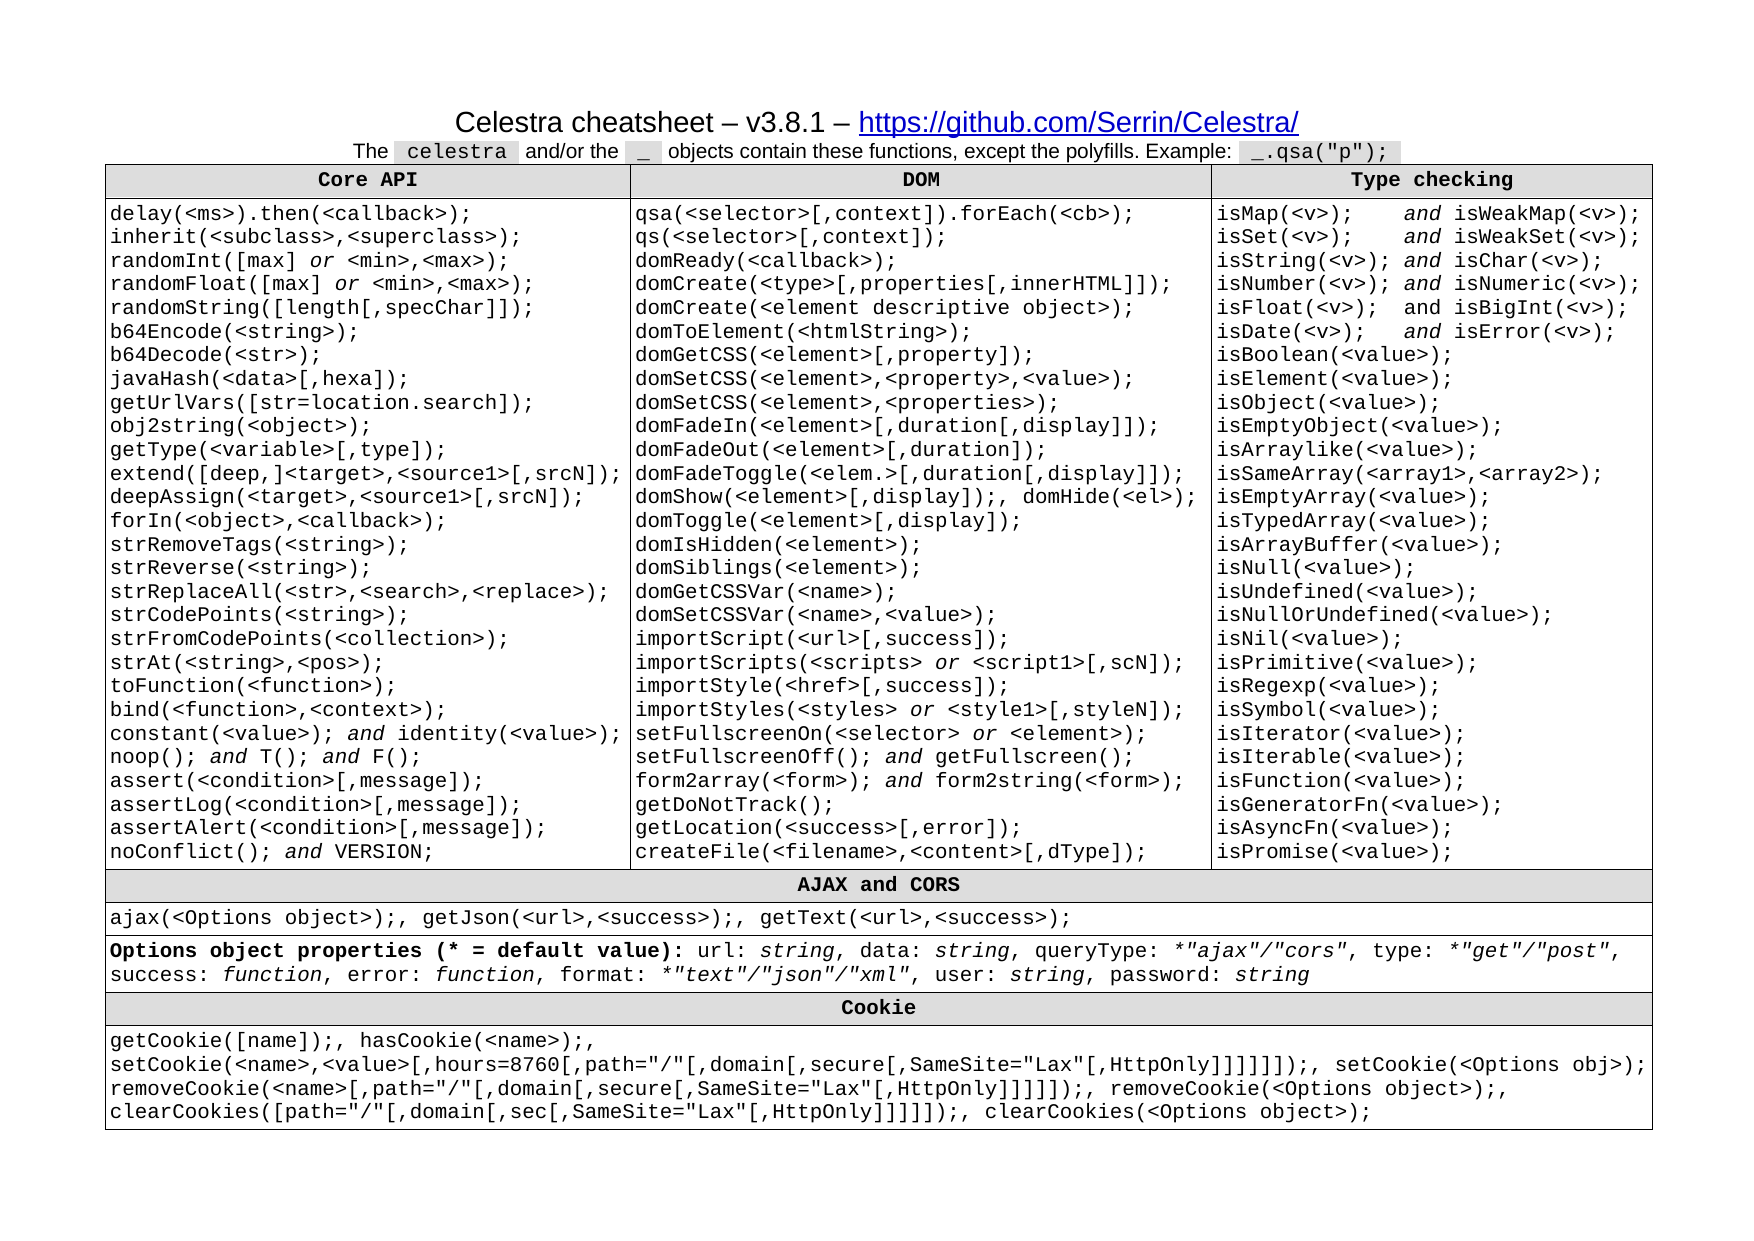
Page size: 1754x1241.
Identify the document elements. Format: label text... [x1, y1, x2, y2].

table_cell qsa(<selector>[,context]).forEach(<cb>); qs(<selector>[,context]); domReady(<callback>); domCreate(<type>[,properties[,innerHTML]]); domCreate(<element descriptive object>); domToElement(<htmlString>); domGetCSS(<element>[,property]); domSetCSS(<element>,<property>,<value>); domSetCSS(<element>,<properties>); domFadeIn(<element>[,duration[,display]]); domFadeOut(<element>[,duration]); domFadeToggle(<elem.>[,duration[,display]]); domShow(<element>[,display]);, domHide(<el>); domToggle(<element>[,display]); domIsHidden(<element>); domSiblings(<element>); domGetCSSVar(<name>); domSetCSSVar(<name>,<value>); importScript(<url>[,success]); importScripts(<scripts> or <script1>[,scN]); importStyle(<href>[,success]); importStyles(<styles> or <style1>[,styleN]); setFullscreenOn(<selector> or <element>); setFullscreenOff(); and getFullscreen(); form2array(<form>); and form2string(<form>); getDoNotTrack(); getLocation(<success>[,error]); createFile(<filename>,<content>[,dType]); [631, 199, 1211, 869]
table_cell isMap(<v>); and isWeakMap(<v>); isSet(<v>); and isWeakSet(<v>); isString(<v>); and isChar(<v>); isNumber(<v>); and isNumeric(<v>); isFloat(<v>); and isBigInt(<v>); isDate(<v>); and isError(<v>); isBoolean(<value>); isElement(<value>); isObject(<value>); isEmptyObject(<value>); isArraylike(<value>); isSameArray(<array1>,<array2>); isEmptyArray(<value>); isTypedArray(<value>); isArrayBuffer(<value>); isNull(<value>); isUndefined(<value>); isNullOrUndefined(<value>); isNil(<value>); isPrimitive(<value>); isRegexp(<value>); isSymbol(<value>); isIterator(<value>); isIterable(<value>); isFunction(<value>); isGeneratorFn(<value>); isAsyncFn(<value>); isPromise(<value>); [1212, 199, 1652, 869]
table_cell delay(<ms>).then(<callback>); inherit(<subclass>,<superclass>); randomInt([max] or <min>,<max>); randomFloat([max] or <min>,<max>); randomString([length[,specChar]]); b64Encode(<string>); b64Decode(<str>); javaHash(<data>[,hexa]); getUrlVars([str=location.search]); obj2string(<object>); getType(<variable>[,type]); extend([deep,]<target>,<source1>[,srcN]); deepAssign(<target>,<source1>[,srcN]); forIn(<object>,<callback>); strRemoveTags(<string>); strReverse(<string>); strReplaceAll(<str>,<search>,<replace>); strCodePoints(<string>); strFromCodePoints(<collection>); strAt(<string>,<pos>); toFunction(<function>); bind(<function>,<context>); constant(<value>); and identity(<value>); noop(); and T(); and F(); assert(<condition>[,message]); assertLog(<condition>[,message]); assertAlert(<condition>[,message]); noConflict(); and VERSION; [106, 199, 630, 869]
table_cell Cookie [106, 993, 1652, 1025]
table_cell AJAX and CORS [106, 870, 1652, 902]
text The celestra and/or the _ objects contain these functions, except the polyfills. Example: _.qsa("p"); [105, 138, 1648, 164]
table_header Type checking [1212, 165, 1652, 197]
table_cell Options object properties (* = default value): url: string, data: string, queryType: *"ajax"/"cors", type: *"get"/"post", success: function, error: function, format: *"text"/"json"/"xml", user: string, password: string [106, 936, 1652, 992]
table_header Core API [106, 165, 630, 197]
table_cell getCookie([name]);, hasCookie(<name>);, setCookie(<name>,<value>[,hours=8760[,path="/"[,domain[,secure[,SameSite="Lax"[,HttpOnly]]]]]]);, setCookie(<Options obj>); removeCookie(<name>[,path="/"[,domain[,secure[,SameSite="Lax"[,HttpOnly]]]]]);, removeCookie(<Options object>);, clearCookies([path="/"[,domain[,sec[,SameSite="Lax"[,HttpOnly]]]]]);, clearCookies(<Options object>); [106, 1026, 1652, 1129]
table_header DOM [631, 165, 1211, 197]
table_cell ajax(<Options object>);, getJson(<url>,<success>);, getText(<url>,<success>); [106, 903, 1652, 935]
text Celestra cheatsheet – v3.8.1 – https://github.com/Serrin/Celestra/ [105, 105, 1648, 138]
